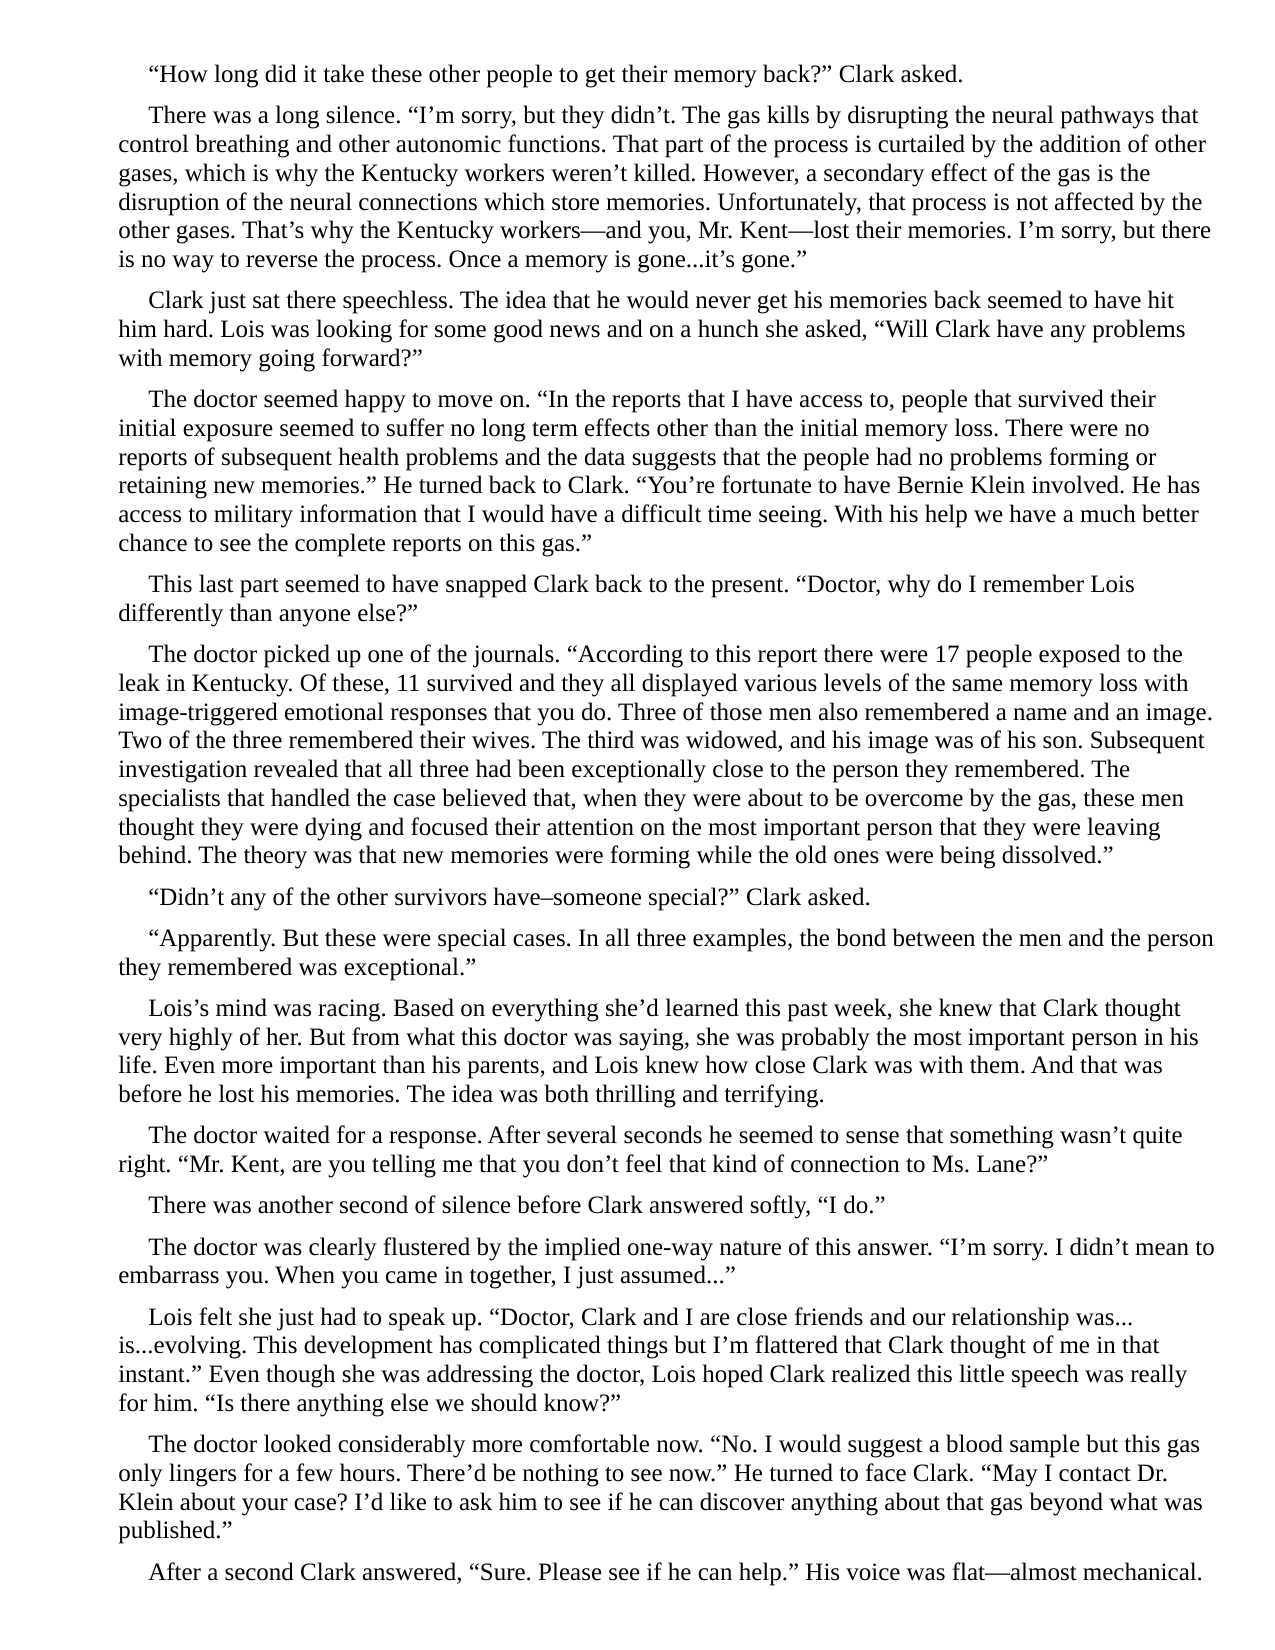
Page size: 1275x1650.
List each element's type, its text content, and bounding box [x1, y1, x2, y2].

text There was a long silence. “I’m sorry, but they didn’t. The gas kills by disrupting the neural pathways that control breathing and other autonomic functions. That part of the process is curtailed by the addition of other gases, which is why the Kentucky workers weren’t killed. However, a secondary effect of the gas is the disruption of the neural connections which store memories. Unfortunately, that process is not affected by the other gases. That’s why the Kentucky workers—and you, Mr. Kent—lost their memories. I’m sorry, but there is no way to reverse the process. Once a memory is gone...it’s gone.” [118, 100, 1216, 273]
text After a second Clark answered, “Sure. Please see if he can help.” His voice was flat—almost mechanical. [118, 1557, 1216, 1585]
text Clark just sat there speechless. The idea that he would never get his memories back seemed to have hit him hard. Lois was looking for some good news and on a hunch she asked, “Will Clark have any problems with memory going forward?” [118, 285, 1216, 372]
text The doctor looked considerably more comfortable now. “No. I would suggest a blood sample but this gas only lingers for a few hours. There’d be nothing to see now.” He turned to face Clark. “May I contact Dr. Klein about your case? I’d like to ask him to see if he can discover anything about that gas beyond what was published.” [118, 1429, 1216, 1544]
text The doctor seemed happy to move on. “In the reports that I have access to, people that survived their initial exposure seemed to suffer no long term effects other than the initial memory loss. There were no reports of subsequent health problems and the data suggests that the people had no problems forming or retaining new memories.” He turned back to Clark. “You’re fortunate to have Bernie Klein involved. He has access to military information that I would have a difficult time seeing. With his help we have a much better chance to see the complete reports on this gas.” [118, 384, 1216, 557]
text There was another second of silence before Clark answered softly, “I do.” [118, 1190, 1216, 1219]
text This last part seemed to have snapped Clark back to the present. “Doctor, why do I remember Lois differently than anyone else?” [118, 569, 1216, 627]
text Lois felt she just had to speak up. “Doctor, Clark and I are close friends and our relationship was... is...evolving. This development has complicated things but I’m flattered that Clark thought of me in that instant.” Even though she was addressing the doctor, Lois hoped Clark realized this little speech was really for him. “Is there anything else we should know?” [118, 1302, 1216, 1417]
text “Didn’t any of the other survivors have–someone special?” Clark asked. [118, 882, 1216, 910]
text The doctor waited for a response. After several seconds he seemed to sense that something wasn’t quite right. “Mr. Kent, are you telling me that you don’t feel that kind of connection to Ms. Lane?” [118, 1120, 1216, 1178]
text “How long did it take these other people to get their memory back?” Clark asked. [118, 59, 1216, 88]
text Lois’s mind was racing. Based on everything she’d learned this past week, she knew that Clark thought very highly of her. But from what this doctor was saying, she was probably the most important person in his life. Even more important than his parents, and Lois knew how close Clark was with them. And that was before he lost his memories. The idea was both thrilling and terrifying. [118, 993, 1216, 1108]
text The doctor was clearly flustered by the implied one-way nature of this answer. “I’m sorry. I didn’t mean to embarrass you. When you came in together, I just assumed...” [118, 1232, 1216, 1289]
text The doctor picked up one of the journals. “According to this report there were 17 people exposed to the leak in Kentucky. Of these, 11 survived and they all displayed various levels of the same memory loss with image-triggered emotional responses that you do. Three of those men also remembered a name and an image. Two of the three remembered their wives. The third was widowed, and his image was of his son. Subsequent investigation revealed that all three had been exceptionally close to the person they remembered. The specialists that handled the case believed that, when they were about to be overcome by the gas, these men thought they were dying and focused their attention on the most important person that they were leaving behind. The theory was that new memories were forming while the old ones were being dissolved.” [118, 639, 1216, 869]
text “Apparently. But these were special cases. In all three examples, the bond between the men and the person they remembered was exceptional.” [118, 923, 1216, 980]
